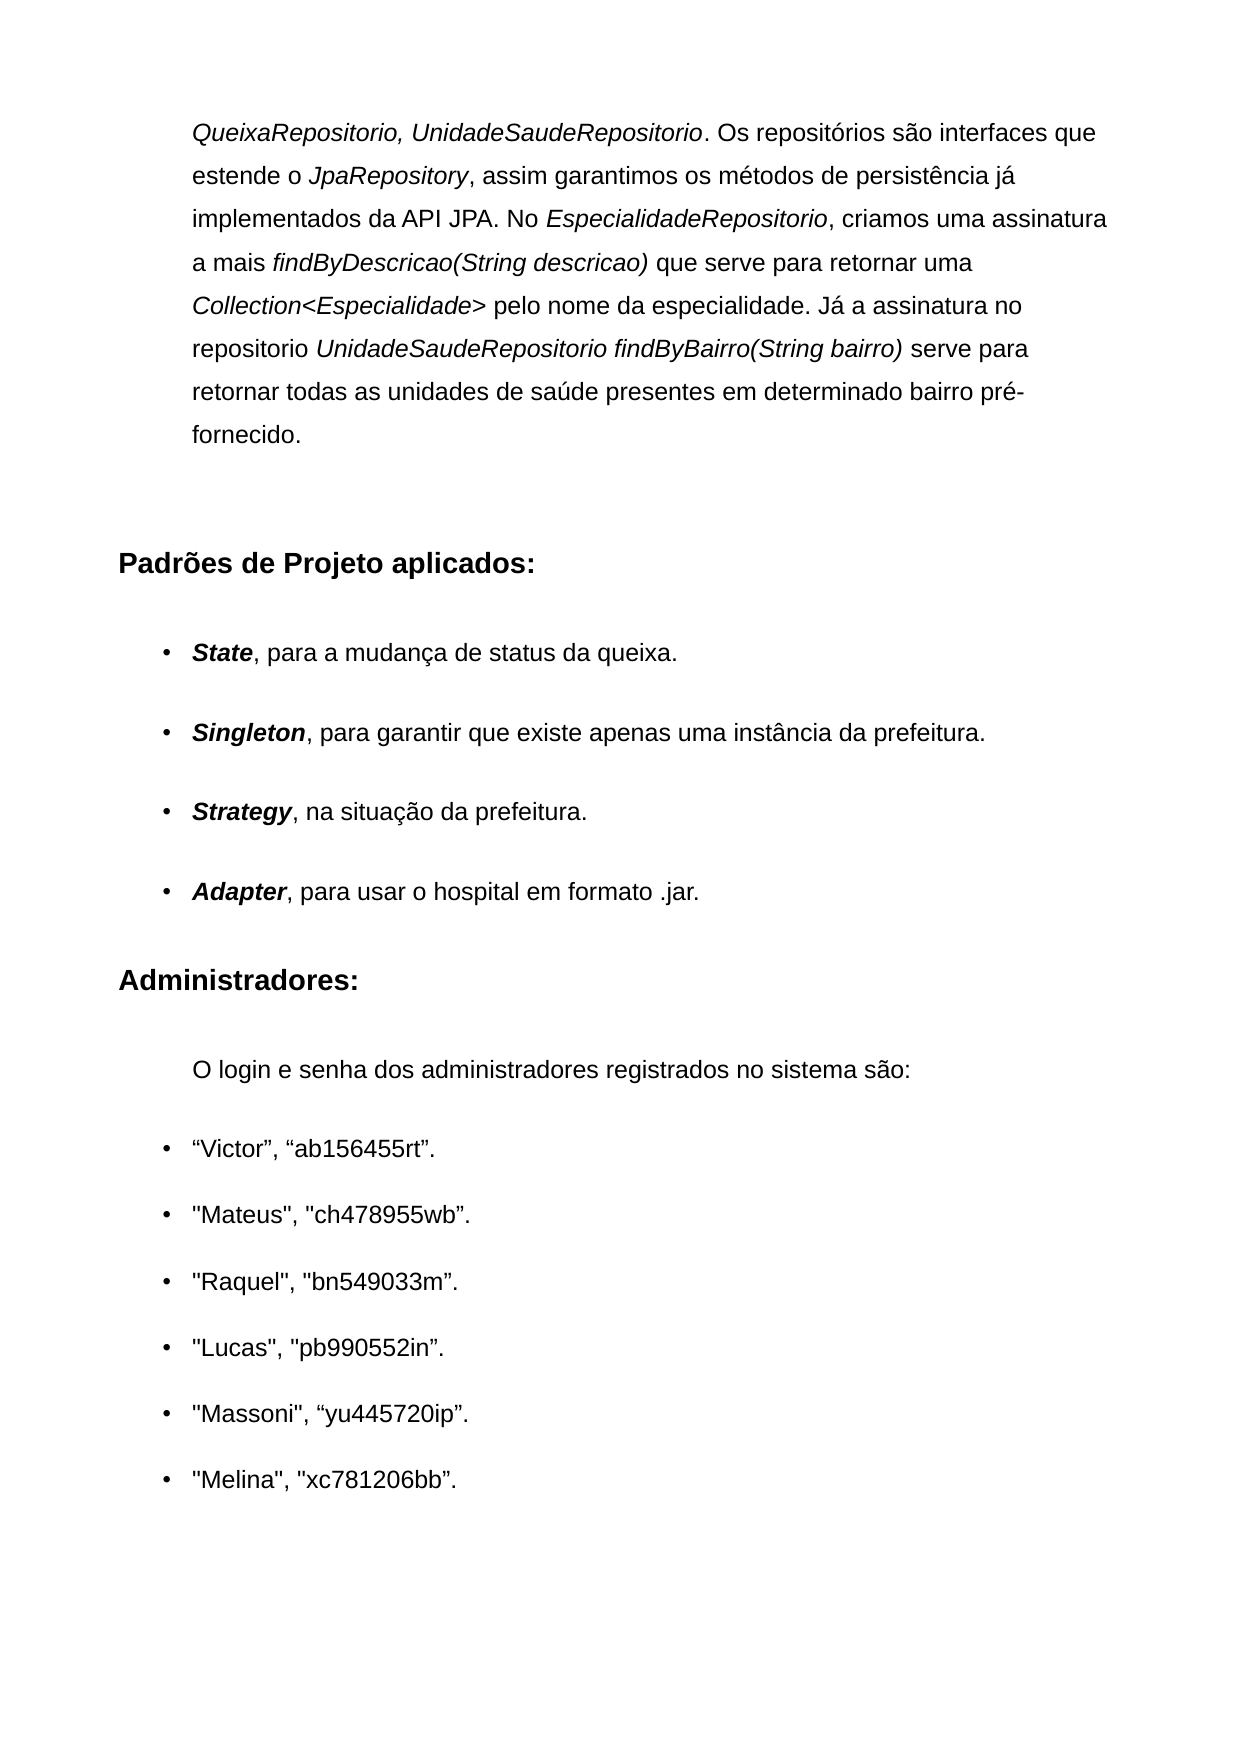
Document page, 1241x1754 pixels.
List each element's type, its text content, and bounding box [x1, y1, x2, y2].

list Adapter, para usar o hospital em formato .jar. [162, 876, 1122, 905]
list "Massoni", “yu445720ip”. [162, 1399, 1122, 1428]
list Singleton, para garantir que existe apenas uma instância da prefeitura. [162, 718, 1122, 747]
list “Victor”, “ab156455rt”. [162, 1134, 1122, 1163]
list State, para a mudança de status da queixa. [162, 638, 1122, 667]
text O login e senha dos administradores registrados no sistema são: [118, 1055, 1122, 1084]
text Administradores: [118, 962, 1122, 996]
list QueixaRepositorio, UnidadeSaudeRepositorio. Os repositórios são interfaces que estende o JpaRepository, assim garantimos os métodos de persistência já implementados da API JPA. No EspecialidadeRepositorio, criamos uma assinatura a mais findByDescricao(String descricao) que serve para retornar uma Collection<Especialidade> pelo nome da especialidade. Já a assinatura no repositorio UnidadeSaudeRepositorio findByBairro(String bairro) serve para retornar todas as unidades de saúde presentes em determinado bairro pré-fornecido. [162, 118, 1122, 449]
list "Lucas", "pb990552in”. [162, 1333, 1122, 1361]
list Strategy, na situação da prefeitura. [162, 797, 1122, 826]
list "Mateus", "ch478955wb”. [162, 1200, 1122, 1229]
text Padrões de Projeto aplicados: [118, 546, 1122, 579]
list "Raquel", "bn549033m”. [162, 1266, 1122, 1295]
list "Melina", "xc781206bb”. [162, 1465, 1122, 1494]
